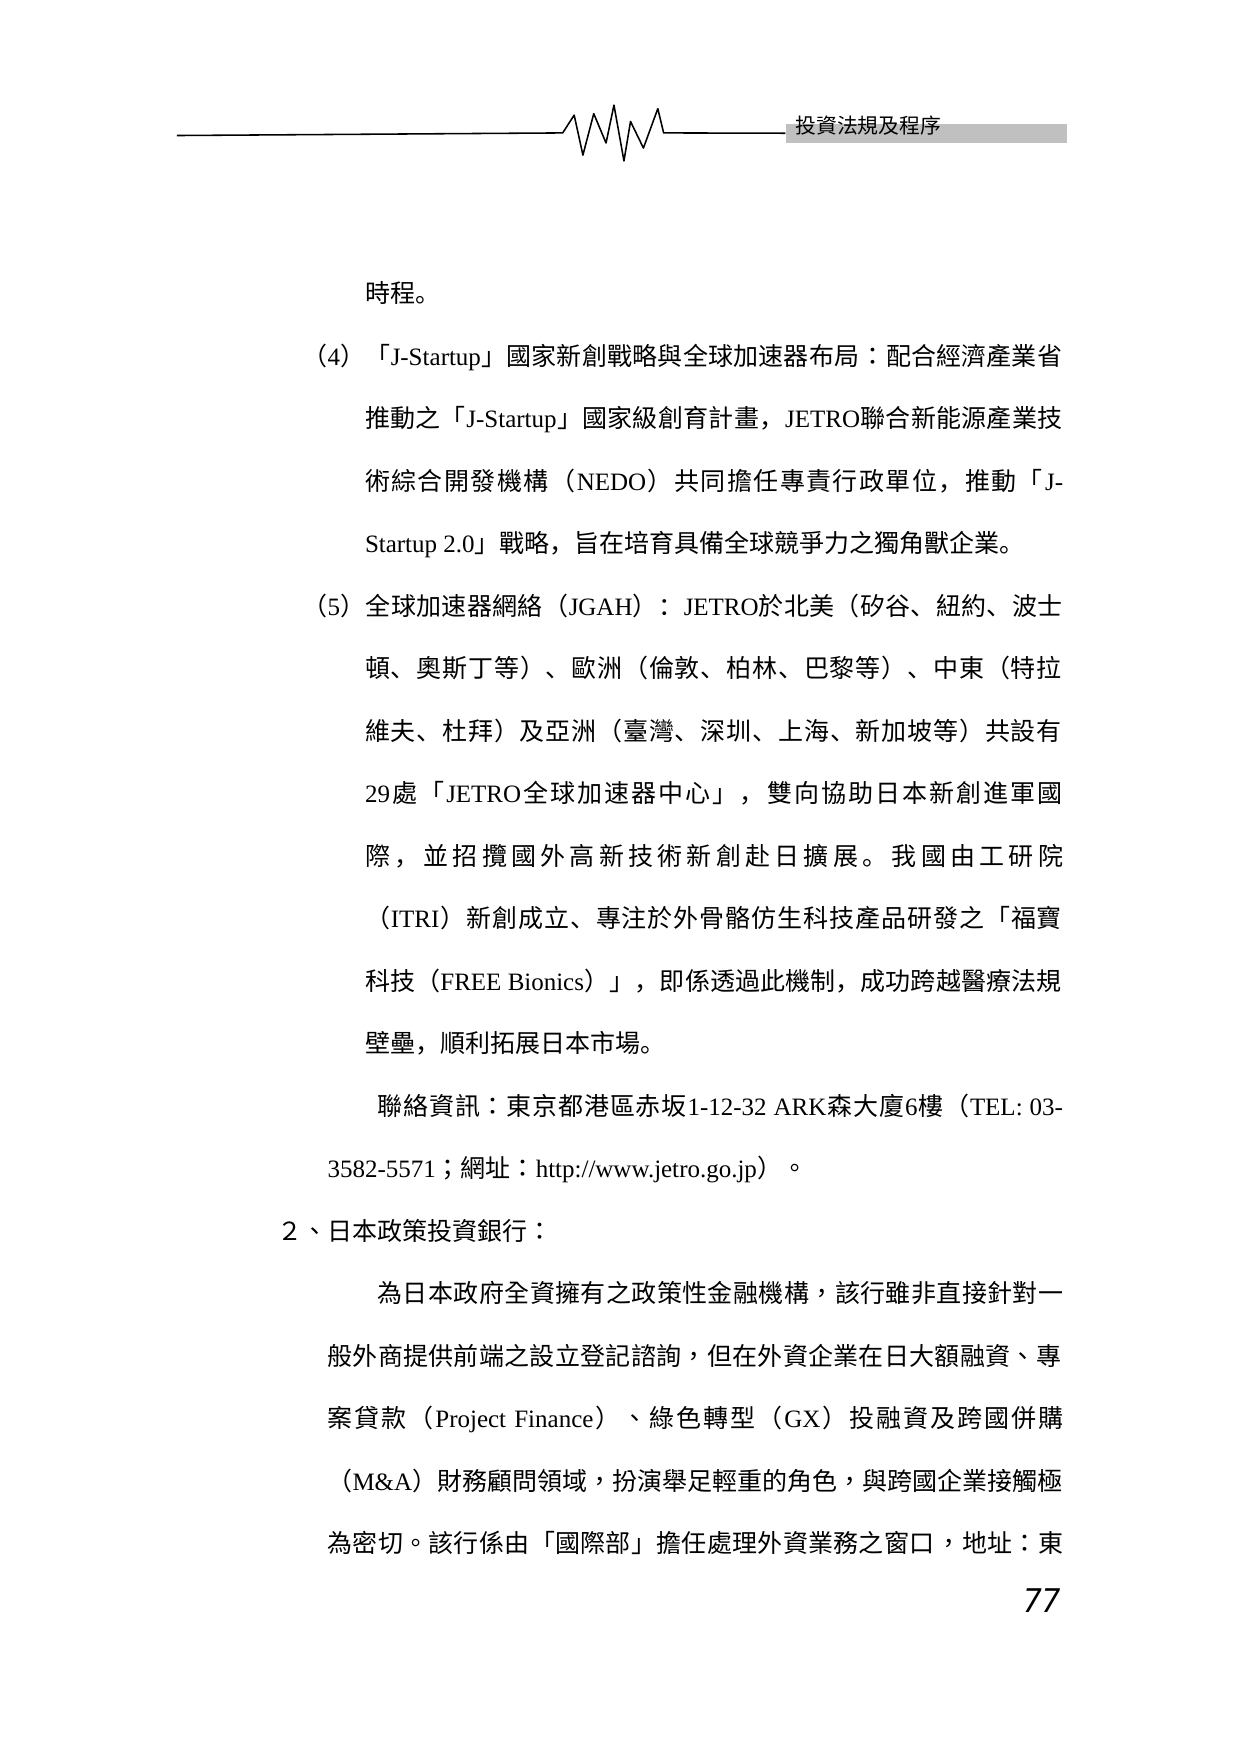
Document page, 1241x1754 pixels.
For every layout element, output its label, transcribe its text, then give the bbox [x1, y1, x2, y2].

text 聯絡資訊：東京都港區赤坂1-12-32 ARK森大廈6樓（TEL: 03-3582-5571；網址：http://www.jetro.go.jp）。 [327, 1063, 1063, 1188]
text 為日本政府全資擁有之政策性金融機構，該行雖非直接針對一般外商提供前端之設立登記諮詢，但在外資企業在日大額融資、專案貸款（Project Finance）、綠色轉型（GX）投融資及跨國併購（M&A）財務顧問領域，扮演舉足輕重的角色，與跨國企業接觸極為密切。該行係由「國際部」擔任處理外資業務之窗口，地址：東 [327, 1250, 1063, 1563]
text （5）全球加速器網絡（JGAH）：JETRO於北美（矽谷、紐約、波士頓、奧斯丁等）、歐洲（倫敦、柏林、巴黎等）、中東（特拉維夫、杜拜）及亞洲（臺灣、深圳、上海、新加坡等）共設有29處「JETRO全球加速器中心」，雙向協助日本新創進軍國際，並招攬國外高新技術新創赴日擴展。我國由工研院（ITRI）新創成立、專注於外骨骼仿生科技產品研發之「福寶科技（FREE Bionics）」，即係透過此機制，成功跨越醫療法規壁壘，順利拓展日本市場。 [302, 563, 1063, 1063]
text 時程。 [302, 250, 1063, 313]
text （4）「J-Startup」國家新創戰略與全球加速器布局：配合經濟產業省推動之「J-Startup」國家級創育計畫，JETRO聯合新能源產業技術綜合開發機構（NEDO）共同擔任專責行政單位，推動「J-Startup 2.0」戰略，旨在培育具備全球競爭力之獨角獸企業。 [302, 313, 1063, 563]
text ２、日本政策投資銀行： [277, 1188, 1063, 1250]
